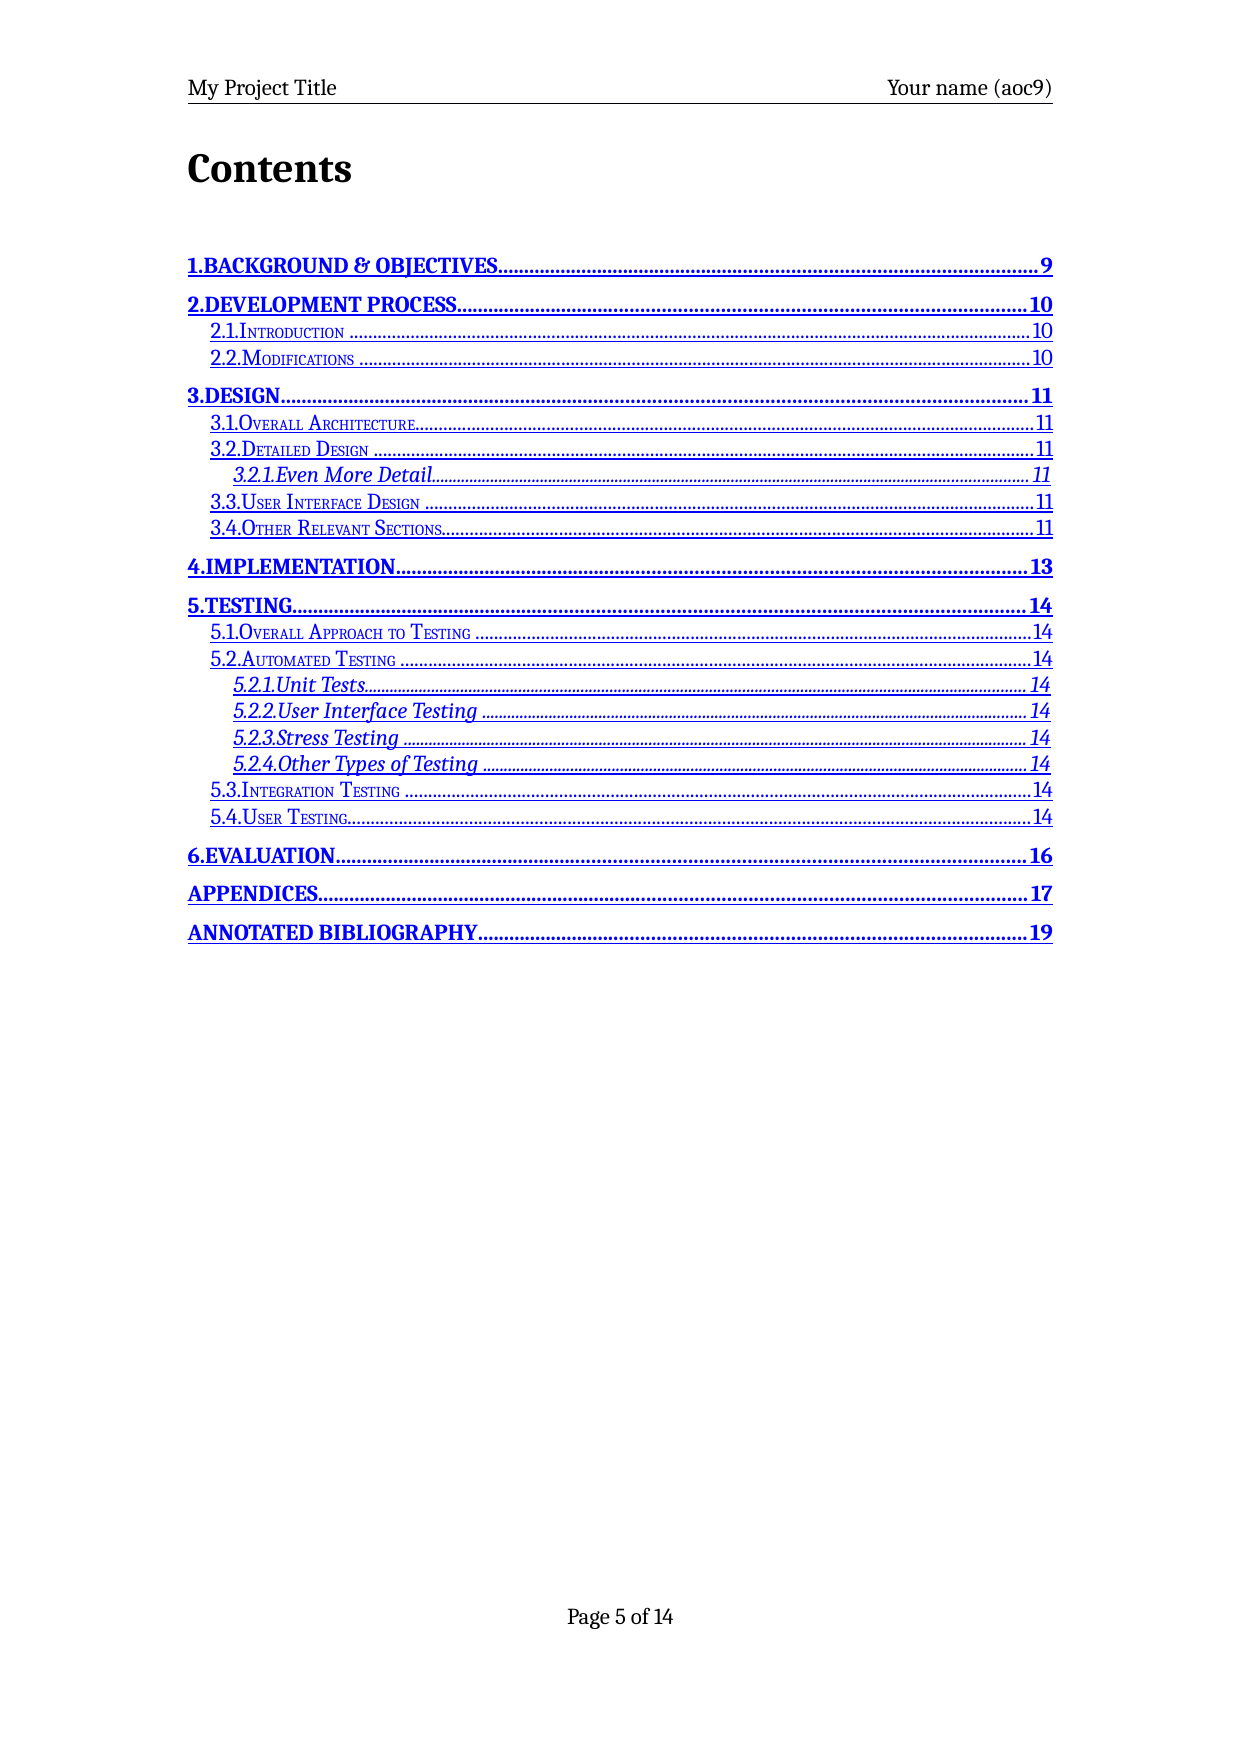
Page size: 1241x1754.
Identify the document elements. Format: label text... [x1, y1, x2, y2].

text 5.4.User Testing 14 [210, 803, 1053, 826]
text 3.1.Overall Architecture 11 [210, 409, 1053, 432]
text 5.1.Overall Approach to Testing 14 [210, 619, 1053, 642]
text 6.Evaluation 16 [187, 842, 1053, 865]
text Contents [187, 144, 1053, 192]
text Appendices 17 [187, 881, 1053, 904]
text Annotated Bibliography 19 [187, 920, 1053, 943]
text 3.2.Detailed Design 11 [210, 436, 1053, 458]
text 5.2.Automated Testing 14 [210, 645, 1053, 668]
text 3.Design 11 [187, 383, 1053, 406]
text 1.Background & Objectives 9 [187, 253, 1053, 275]
text 5.2.3.Stress Testing 14 [233, 724, 1053, 751]
text 2.1.Introduction 10 [210, 318, 1053, 341]
text 3.3.User Interface Design 11 [210, 489, 1053, 511]
text 4.Implementation 13 [187, 554, 1053, 576]
text 3.4.Other Relevant Sections 11 [210, 515, 1053, 537]
text 5.3.Integration Testing 14 [210, 777, 1053, 800]
text 2.Development Process 10 [187, 292, 1053, 314]
text 3.2.1.Even More Detail 11 [233, 462, 1053, 489]
text 5.2.2.User Interface Testing 14 [233, 698, 1053, 724]
text 5.2.4.Other Types of Testing 14 [233, 751, 1053, 777]
text 5.Testing 14 [187, 593, 1053, 615]
text 5.2.1.Unit Tests 14 [233, 672, 1053, 698]
text 2.2.Modifications 10 [210, 344, 1053, 367]
